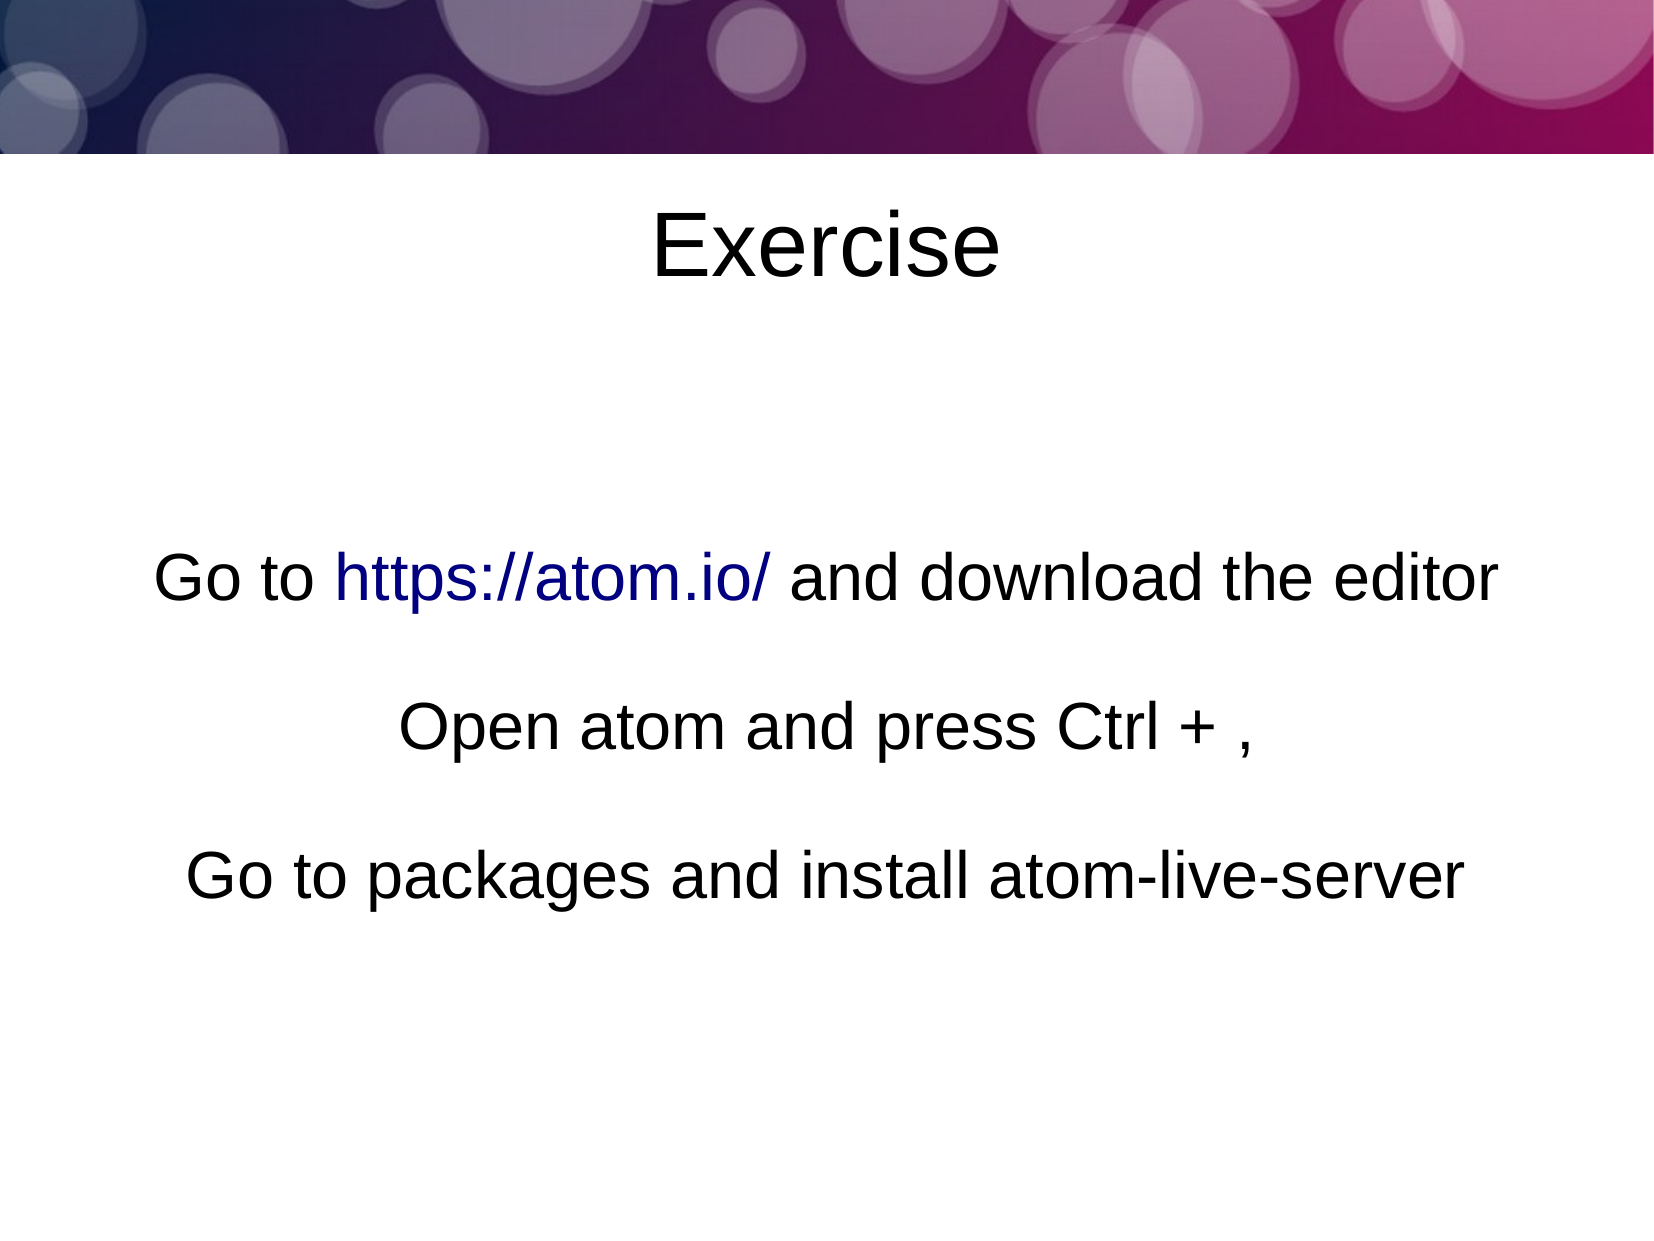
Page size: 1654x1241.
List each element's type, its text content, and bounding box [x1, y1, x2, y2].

picture [0, 0, 1654, 154]
subtitle Go to https://atom.io/ and download the editor Open atom and press Ctrl + , Go to packages and install atom-live-server [82, 366, 1571, 1087]
title Exercise [82, 159, 1571, 331]
